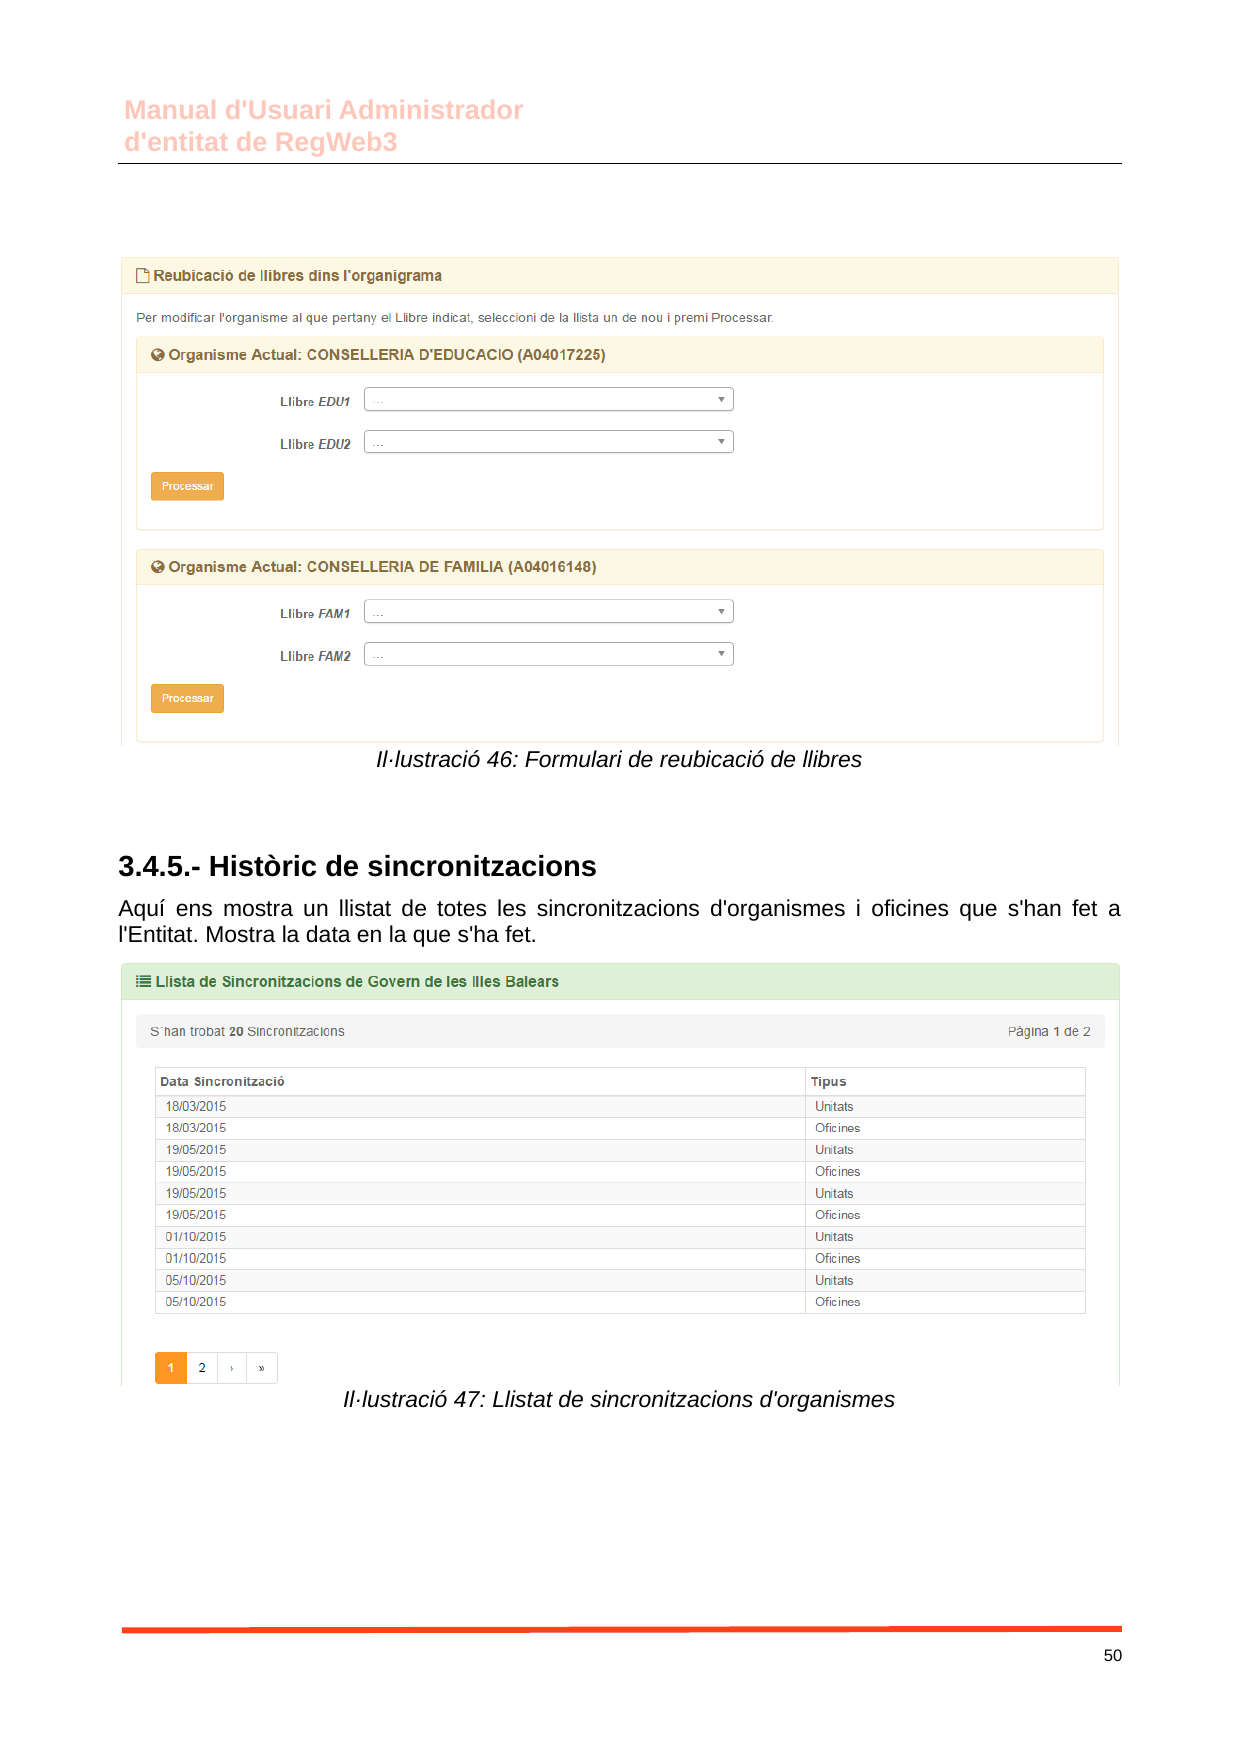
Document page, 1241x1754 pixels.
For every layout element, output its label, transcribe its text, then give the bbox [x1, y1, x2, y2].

subtitle Històric de sincronitzacions [118, 849, 1122, 882]
text Il·lustració 47: Llistat de sincronitzacions d'organismes [118, 1386, 1122, 1412]
text Il·lustració 46: Formulari de reubicació de llibres [118, 746, 1122, 772]
text Aquí ens mostra un llistat de totes les sincronitzacions d'organismes i oficines que s'han fet a l'Entitat. Mostra la data en la que s'ha fet. [118, 895, 1122, 947]
